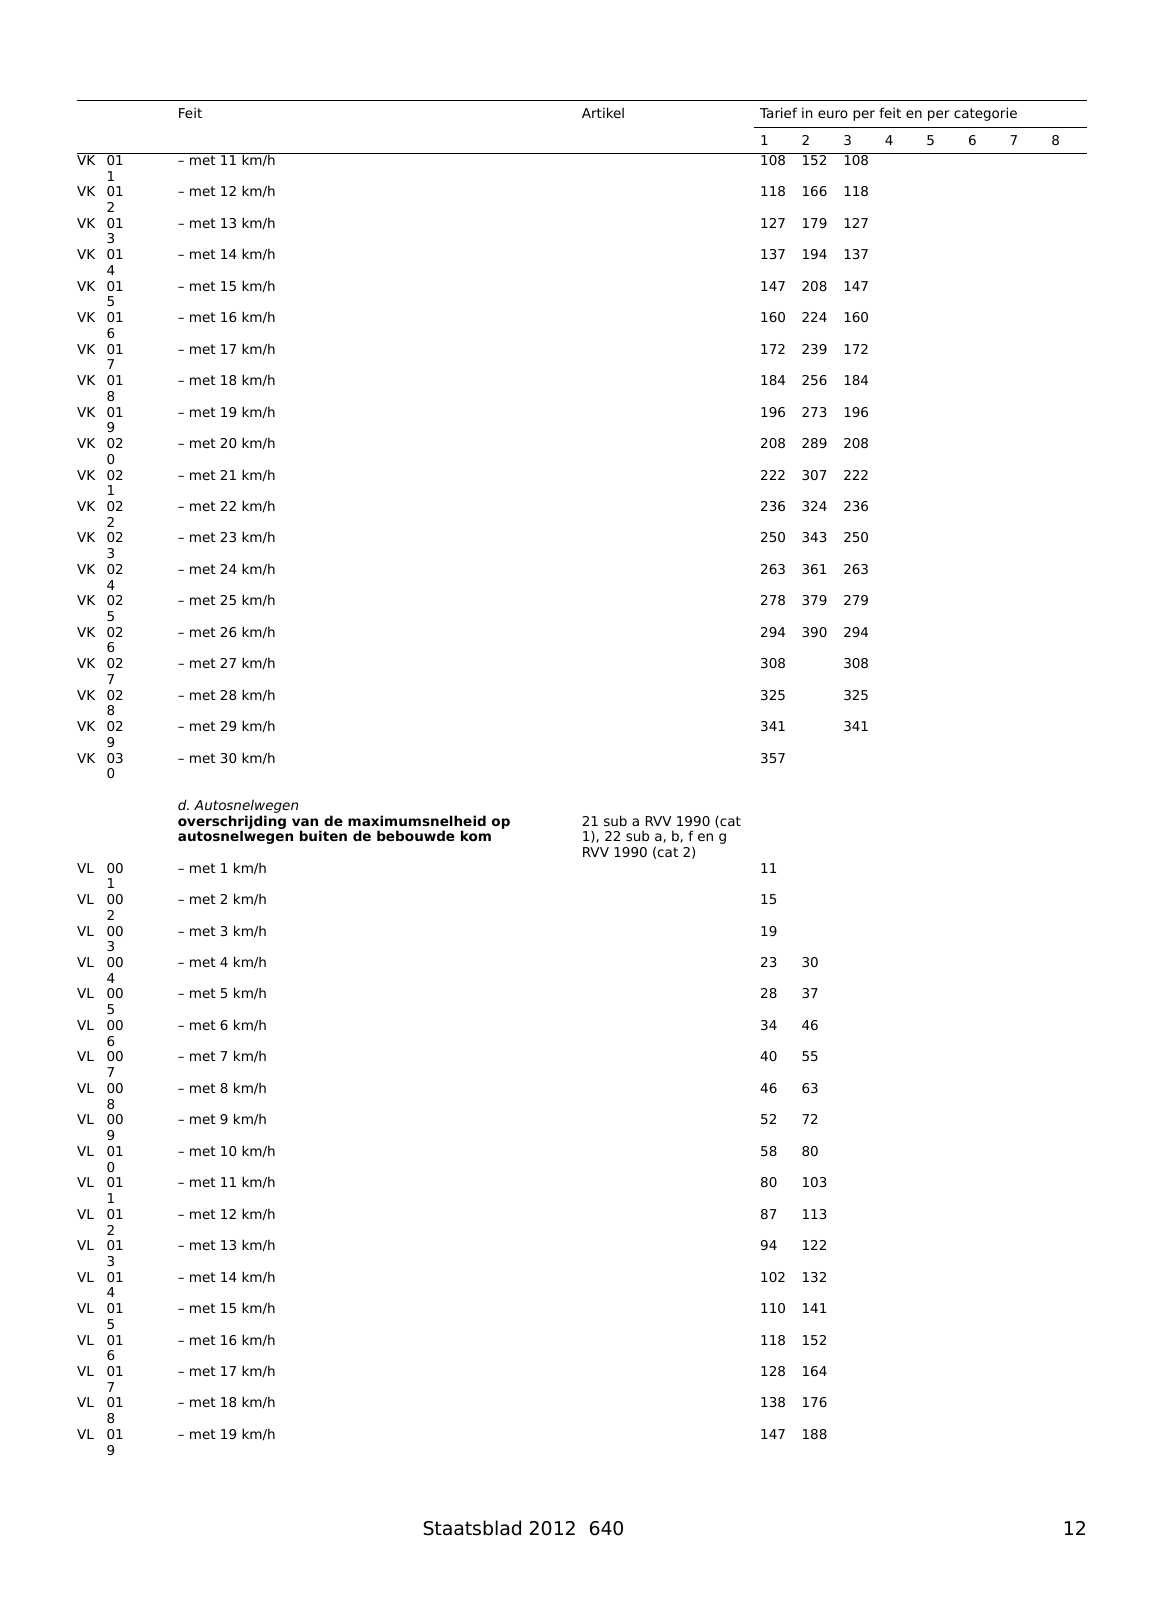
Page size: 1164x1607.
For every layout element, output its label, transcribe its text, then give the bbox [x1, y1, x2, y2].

table_cell 014 [101, 1270, 136, 1301]
table_cell – met 17 km/h [172, 341, 576, 373]
table_cell [920, 1427, 962, 1458]
table_cell 5 [920, 128, 962, 153]
table_cell 46 [796, 1018, 837, 1049]
table_cell [879, 986, 920, 1018]
table_cell 132 [796, 1270, 837, 1301]
table_cell 361 [796, 562, 837, 593]
table_cell [962, 1018, 1003, 1049]
table_cell [576, 1175, 754, 1207]
table_cell 166 [796, 184, 837, 216]
table_cell [962, 1144, 1003, 1175]
table_cell [754, 782, 796, 798]
table_cell VL [77, 1364, 101, 1395]
table_cell [136, 467, 172, 499]
table_cell VL [77, 1395, 101, 1427]
table_cell [962, 924, 1003, 955]
table_cell VK [77, 562, 101, 593]
table_cell [1004, 530, 1045, 562]
table_cell [962, 467, 1003, 499]
table_cell [1045, 750, 1087, 782]
table_cell [576, 310, 754, 341]
table_cell [962, 341, 1003, 373]
table_cell VL [77, 1081, 101, 1112]
table_cell [879, 1238, 920, 1269]
table_cell [879, 279, 920, 310]
table_cell [136, 530, 172, 562]
table_cell 014 [101, 247, 136, 278]
table_cell [1004, 892, 1045, 923]
table_cell 019 [101, 1427, 136, 1458]
table_cell [962, 1207, 1003, 1238]
table_cell [1004, 719, 1045, 750]
table_cell – met 5 km/h [172, 986, 576, 1018]
table_header [101, 101, 136, 127]
table_cell [576, 625, 754, 656]
table_cell [101, 782, 136, 798]
table_cell 208 [837, 436, 879, 467]
table_cell [136, 892, 172, 923]
table_cell [1045, 279, 1087, 310]
table_cell VL [77, 861, 101, 892]
table_cell 023 [101, 530, 136, 562]
table_cell [796, 798, 837, 813]
table_cell VL [77, 986, 101, 1018]
table_cell [576, 373, 754, 404]
table_cell [77, 813, 101, 861]
table_cell [136, 813, 172, 861]
table_cell [879, 1364, 920, 1395]
table_cell VL [77, 1270, 101, 1301]
table_cell [837, 955, 879, 986]
table_cell [879, 1081, 920, 1112]
table_cell [1004, 750, 1045, 782]
table_cell [1004, 1333, 1045, 1364]
table_cell – met 6 km/h [172, 1018, 576, 1049]
table_cell 020 [101, 436, 136, 467]
table_cell VK [77, 341, 101, 373]
table_cell [576, 499, 754, 530]
table_cell [1004, 688, 1045, 719]
table_cell 005 [101, 986, 136, 1018]
table_cell 4 [879, 128, 920, 153]
table_cell [1004, 798, 1045, 813]
table_cell 013 [101, 216, 136, 247]
table_cell [136, 986, 172, 1018]
table_cell [920, 404, 962, 436]
table_cell [576, 1301, 754, 1332]
table_cell 004 [101, 955, 136, 986]
table_cell [962, 154, 1003, 184]
table_cell 137 [837, 247, 879, 278]
table_cell [136, 499, 172, 530]
table_cell – met 25 km/h [172, 593, 576, 624]
table_cell [920, 1364, 962, 1395]
table_cell [576, 1049, 754, 1081]
table_cell [962, 625, 1003, 656]
table_cell [1045, 310, 1087, 341]
table_cell [837, 1301, 879, 1332]
table_cell 147 [837, 279, 879, 310]
table_cell [576, 798, 754, 813]
table_cell [576, 1395, 754, 1427]
table_cell [920, 436, 962, 467]
table_cell [879, 247, 920, 278]
table_header Tarief in euro per feit en per categorie [754, 101, 1087, 127]
table_cell [1045, 656, 1087, 687]
table_cell [1045, 955, 1087, 986]
table_cell [136, 1081, 172, 1112]
table_cell [136, 924, 172, 955]
table_cell [920, 154, 962, 184]
table_cell [576, 782, 754, 798]
table_cell [920, 247, 962, 278]
table_cell [920, 184, 962, 216]
table_cell [1045, 719, 1087, 750]
table_cell – met 11 km/h [172, 1175, 576, 1207]
table_cell [879, 593, 920, 624]
table_cell [1045, 1333, 1087, 1364]
table_cell [879, 1018, 920, 1049]
table_cell [136, 1175, 172, 1207]
table_cell [136, 247, 172, 278]
table_cell [920, 1144, 962, 1175]
table_cell 308 [754, 656, 796, 687]
table_cell [136, 279, 172, 310]
table_cell 141 [796, 1301, 837, 1332]
table_cell [879, 184, 920, 216]
table_cell [101, 813, 136, 861]
table_cell 263 [837, 562, 879, 593]
table_cell [1004, 216, 1045, 247]
table_cell [962, 1270, 1003, 1301]
table_cell VL [77, 924, 101, 955]
table_cell 188 [796, 1427, 837, 1458]
table_cell – met 16 km/h [172, 310, 576, 341]
table_cell [77, 127, 101, 153]
table_cell [136, 1018, 172, 1049]
table_cell [837, 1018, 879, 1049]
table_cell [962, 719, 1003, 750]
table_cell 23 [754, 955, 796, 986]
table_cell 009 [101, 1112, 136, 1144]
table_cell 294 [837, 625, 879, 656]
table_cell [1004, 813, 1045, 861]
table_cell [920, 1175, 962, 1207]
table_cell [962, 892, 1003, 923]
table_cell [136, 184, 172, 216]
table_cell [1004, 782, 1045, 798]
table_cell [879, 436, 920, 467]
table_cell [576, 861, 754, 892]
table_cell VK [77, 279, 101, 310]
table_cell [1004, 1081, 1045, 1112]
table_cell 55 [796, 1049, 837, 1081]
table_cell VK [77, 310, 101, 341]
table_cell 308 [837, 656, 879, 687]
table_cell [576, 436, 754, 467]
table_cell VL [77, 1175, 101, 1207]
table_cell [576, 247, 754, 278]
table_cell [879, 404, 920, 436]
table_cell [136, 656, 172, 687]
table_cell 324 [796, 499, 837, 530]
table_cell – met 10 km/h [172, 1144, 576, 1175]
table_cell [796, 719, 837, 750]
table_cell 1 [754, 128, 796, 153]
table_cell [1045, 1395, 1087, 1427]
table_cell 001 [101, 861, 136, 892]
table_cell [837, 1270, 879, 1301]
table_cell [136, 1112, 172, 1144]
table_cell [837, 1112, 879, 1144]
table_cell [879, 924, 920, 955]
table_cell 152 [796, 154, 837, 184]
table_cell [920, 625, 962, 656]
table_cell [1004, 436, 1045, 467]
table_cell [920, 1270, 962, 1301]
table_cell [576, 719, 754, 750]
table_cell 003 [101, 924, 136, 955]
table_cell [1045, 467, 1087, 499]
table_cell 127 [837, 216, 879, 247]
table_cell [920, 1049, 962, 1081]
table_cell [962, 1112, 1003, 1144]
table_cell 357 [754, 750, 796, 782]
table_cell 8 [1045, 128, 1087, 153]
table_cell – met 12 km/h [172, 1207, 576, 1238]
table_cell [962, 656, 1003, 687]
table_cell [1004, 341, 1045, 373]
table_cell [796, 861, 837, 892]
table_cell [796, 750, 837, 782]
table_cell 018 [101, 1395, 136, 1427]
table_cell [136, 1207, 172, 1238]
table_cell [920, 530, 962, 562]
table_cell 294 [754, 625, 796, 656]
table_cell [136, 955, 172, 986]
table_cell [1045, 782, 1087, 798]
table_cell – met 13 km/h [172, 216, 576, 247]
table_cell 390 [796, 625, 837, 656]
table_cell [1004, 1144, 1045, 1175]
table_cell – met 7 km/h [172, 1049, 576, 1081]
table_cell 72 [796, 1112, 837, 1144]
table_header [136, 101, 172, 127]
table_cell [576, 467, 754, 499]
table_cell [837, 892, 879, 923]
table_cell [1045, 154, 1087, 184]
table_cell [879, 719, 920, 750]
table_cell [920, 750, 962, 782]
table_cell [576, 924, 754, 955]
table_cell [136, 688, 172, 719]
table_cell [962, 184, 1003, 216]
table_cell 80 [754, 1175, 796, 1207]
table_cell 011 [101, 1175, 136, 1207]
table_cell – met 15 km/h [172, 279, 576, 310]
table_cell [172, 127, 576, 153]
table_cell VL [77, 1427, 101, 1458]
table_cell [1004, 373, 1045, 404]
table_cell VK [77, 625, 101, 656]
table_cell 343 [796, 530, 837, 562]
table_cell VK [77, 154, 101, 184]
table_cell 128 [754, 1364, 796, 1395]
table_cell [1004, 467, 1045, 499]
table_cell 224 [796, 310, 837, 341]
table_cell [920, 341, 962, 373]
table_cell [879, 154, 920, 184]
table_cell [136, 593, 172, 624]
table_cell – met 27 km/h [172, 656, 576, 687]
table_cell [1045, 688, 1087, 719]
table_cell [837, 861, 879, 892]
table_cell 008 [101, 1081, 136, 1112]
table_cell [879, 341, 920, 373]
table_cell [136, 782, 172, 798]
table_cell [136, 127, 172, 153]
table_cell – met 28 km/h [172, 688, 576, 719]
table_cell [962, 499, 1003, 530]
table_cell 250 [754, 530, 796, 562]
table_cell [576, 530, 754, 562]
table_cell [962, 1427, 1003, 1458]
table_cell [754, 798, 796, 813]
table_cell 021 [101, 467, 136, 499]
table_cell [879, 1175, 920, 1207]
table_cell [962, 861, 1003, 892]
table_cell [962, 1364, 1003, 1395]
table_cell [837, 1049, 879, 1081]
table_cell [1004, 1207, 1045, 1238]
table_cell 3 [837, 128, 879, 153]
table_cell [1045, 798, 1087, 813]
table_cell 118 [837, 184, 879, 216]
table_cell [1004, 1049, 1045, 1081]
table_cell – met 23 km/h [172, 530, 576, 562]
table_cell [1045, 1112, 1087, 1144]
table_cell [920, 1238, 962, 1269]
table_cell 179 [796, 216, 837, 247]
table_cell [1045, 1018, 1087, 1049]
table_cell [920, 782, 962, 798]
table_cell [1004, 924, 1045, 955]
table_cell VK [77, 688, 101, 719]
table_cell [1004, 955, 1045, 986]
table_cell [1004, 656, 1045, 687]
table_cell [1004, 154, 1045, 184]
table_cell [1004, 404, 1045, 436]
table_cell [837, 1144, 879, 1175]
table_cell VK [77, 499, 101, 530]
table_cell 016 [101, 310, 136, 341]
table_cell VK [77, 719, 101, 750]
table_cell 002 [101, 892, 136, 923]
table_cell 102 [754, 1270, 796, 1301]
table_cell [172, 782, 576, 798]
table_cell [837, 1364, 879, 1395]
table_cell [920, 1333, 962, 1364]
table_cell [576, 341, 754, 373]
table_cell [1004, 279, 1045, 310]
table_cell [962, 310, 1003, 341]
table_cell [796, 892, 837, 923]
table_cell [77, 782, 101, 798]
table_cell [136, 1270, 172, 1301]
table_cell 012 [101, 1207, 136, 1238]
table_cell 307 [796, 467, 837, 499]
table_cell [962, 1238, 1003, 1269]
table_cell [1045, 341, 1087, 373]
table_cell 127 [754, 216, 796, 247]
table_cell [576, 216, 754, 247]
table_cell [136, 625, 172, 656]
table_cell VK [77, 404, 101, 436]
table_cell [879, 1270, 920, 1301]
table_cell 147 [754, 1427, 796, 1458]
table_cell VL [77, 1333, 101, 1364]
table_cell 325 [754, 688, 796, 719]
table_cell [879, 1112, 920, 1144]
table_cell VL [77, 1112, 101, 1144]
table_cell [136, 750, 172, 782]
table_cell [1004, 310, 1045, 341]
table_cell 6 [962, 128, 1003, 153]
table_cell 222 [754, 467, 796, 499]
table_cell [920, 924, 962, 955]
table_cell [576, 1270, 754, 1301]
table_cell [962, 530, 1003, 562]
table_cell [962, 986, 1003, 1018]
table_cell [920, 279, 962, 310]
table_cell – met 3 km/h [172, 924, 576, 955]
table_cell [837, 798, 879, 813]
table_cell 019 [101, 404, 136, 436]
table_cell [796, 813, 837, 861]
table_cell VK [77, 593, 101, 624]
table_cell 236 [837, 499, 879, 530]
table_cell [576, 1238, 754, 1269]
table_cell 40 [754, 1049, 796, 1081]
table_cell [962, 1333, 1003, 1364]
table_cell 325 [837, 688, 879, 719]
table_cell [962, 1395, 1003, 1427]
table_cell 63 [796, 1081, 837, 1112]
table_cell – met 15 km/h [172, 1301, 576, 1332]
table_cell [576, 1333, 754, 1364]
table_cell 103 [796, 1175, 837, 1207]
table_cell – met 14 km/h [172, 247, 576, 278]
table_cell 184 [837, 373, 879, 404]
table_cell [920, 1395, 962, 1427]
table_cell [1045, 1175, 1087, 1207]
table_cell 222 [837, 467, 879, 499]
table_cell [1004, 184, 1045, 216]
table_cell 273 [796, 404, 837, 436]
table_cell [1004, 1270, 1045, 1301]
table_cell 172 [837, 341, 879, 373]
table_cell [1045, 1049, 1087, 1081]
table_cell [1045, 813, 1087, 861]
table_cell [1004, 247, 1045, 278]
table_cell [136, 1427, 172, 1458]
table_cell [879, 467, 920, 499]
table_cell [920, 593, 962, 624]
table_cell 027 [101, 656, 136, 687]
table_cell – met 9 km/h [172, 1112, 576, 1144]
table_cell VL [77, 1207, 101, 1238]
table_cell VL [77, 1049, 101, 1081]
table_cell [796, 924, 837, 955]
table_cell VL [77, 955, 101, 986]
table_cell [136, 1364, 172, 1395]
table_cell [101, 127, 136, 153]
table_cell [920, 813, 962, 861]
table_cell 256 [796, 373, 837, 404]
table_cell [1045, 1238, 1087, 1269]
table_cell 58 [754, 1144, 796, 1175]
table_cell 030 [101, 750, 136, 782]
table_cell 147 [754, 279, 796, 310]
table_cell [837, 1207, 879, 1238]
table_cell – met 22 km/h [172, 499, 576, 530]
table_cell [879, 798, 920, 813]
table_cell [837, 1175, 879, 1207]
table_cell [1004, 499, 1045, 530]
table_cell 87 [754, 1207, 796, 1238]
table_cell [1045, 1207, 1087, 1238]
table_cell 025 [101, 593, 136, 624]
table_cell [1045, 184, 1087, 216]
table_cell [136, 798, 172, 813]
table_cell [920, 1112, 962, 1144]
table_cell 2 [796, 128, 837, 153]
table_cell – met 29 km/h [172, 719, 576, 750]
table_cell [136, 1144, 172, 1175]
table_cell [576, 955, 754, 986]
table_cell [136, 436, 172, 467]
table_cell [837, 750, 879, 782]
table_cell 94 [754, 1238, 796, 1269]
table_cell [920, 216, 962, 247]
table_cell [1045, 1427, 1087, 1458]
table_cell [796, 656, 837, 687]
table_cell 164 [796, 1364, 837, 1395]
table_cell [962, 562, 1003, 593]
table_cell – met 14 km/h [172, 1270, 576, 1301]
table_cell VK [77, 467, 101, 499]
table_cell [576, 279, 754, 310]
table_cell VK [77, 216, 101, 247]
table_cell [136, 562, 172, 593]
table_cell [962, 750, 1003, 782]
table_cell [1045, 1301, 1087, 1332]
table_cell [920, 1207, 962, 1238]
table_cell [920, 310, 962, 341]
table_cell [1045, 373, 1087, 404]
table_cell – met 17 km/h [172, 1364, 576, 1395]
table_cell [1004, 1238, 1045, 1269]
table_cell 012 [101, 184, 136, 216]
table_cell [136, 216, 172, 247]
table_cell [576, 1427, 754, 1458]
table_cell 37 [796, 986, 837, 1018]
table_cell [576, 184, 754, 216]
table_cell – met 26 km/h [172, 625, 576, 656]
table_cell [1045, 924, 1087, 955]
table_cell 341 [754, 719, 796, 750]
table_cell 279 [837, 593, 879, 624]
table_cell [1004, 1018, 1045, 1049]
table_cell [920, 1301, 962, 1332]
table_cell 017 [101, 341, 136, 373]
table_header [77, 101, 101, 127]
table_cell – met 2 km/h [172, 892, 576, 923]
table_cell [920, 467, 962, 499]
table_cell [576, 750, 754, 782]
table_cell [576, 656, 754, 687]
table_cell [1045, 499, 1087, 530]
table_cell [879, 499, 920, 530]
table_cell [879, 373, 920, 404]
table_cell [962, 1081, 1003, 1112]
table_cell – met 20 km/h [172, 436, 576, 467]
table_cell VK [77, 373, 101, 404]
table_cell 118 [754, 184, 796, 216]
table_cell VK [77, 436, 101, 467]
table_cell [920, 373, 962, 404]
table_cell – met 11 km/h [172, 154, 576, 184]
table_cell [1004, 562, 1045, 593]
table_cell 15 [754, 892, 796, 923]
table_cell 015 [101, 279, 136, 310]
table_cell 022 [101, 499, 136, 530]
table_cell 236 [754, 499, 796, 530]
table_cell – met 19 km/h [172, 1427, 576, 1458]
table_cell [1004, 625, 1045, 656]
table_header Feit [172, 101, 576, 127]
table_cell [1045, 404, 1087, 436]
table_cell – met 24 km/h [172, 562, 576, 593]
table_cell [837, 813, 879, 861]
table_cell 379 [796, 593, 837, 624]
table_cell [962, 798, 1003, 813]
table_cell [1004, 1395, 1045, 1427]
table_cell [837, 1333, 879, 1364]
table_cell [1045, 625, 1087, 656]
table_cell 263 [754, 562, 796, 593]
table_cell 30 [796, 955, 837, 986]
table_cell 208 [796, 279, 837, 310]
table_cell [1045, 1144, 1087, 1175]
table_cell 110 [754, 1301, 796, 1332]
table_cell [576, 1144, 754, 1175]
table_cell 278 [754, 593, 796, 624]
table_cell [101, 798, 136, 813]
table_cell VL [77, 1238, 101, 1269]
table_cell VL [77, 1301, 101, 1332]
table_cell 196 [754, 404, 796, 436]
table_cell [1045, 892, 1087, 923]
table_cell [576, 1018, 754, 1049]
table_cell VL [77, 892, 101, 923]
table_cell 024 [101, 562, 136, 593]
table_header Artikel [576, 101, 754, 127]
table_cell [962, 813, 1003, 861]
table_cell 160 [837, 310, 879, 341]
table_cell VK [77, 750, 101, 782]
table_cell 029 [101, 719, 136, 750]
table_cell [136, 1049, 172, 1081]
table_cell [1004, 1427, 1045, 1458]
table_cell [879, 1049, 920, 1081]
table_cell [879, 310, 920, 341]
table_cell [1004, 593, 1045, 624]
table_cell [576, 127, 754, 153]
table_cell [879, 1207, 920, 1238]
table_cell [1045, 1081, 1087, 1112]
table_cell 013 [101, 1238, 136, 1269]
table_cell 7 [1004, 128, 1045, 153]
table_cell [136, 1301, 172, 1332]
table_cell [837, 1081, 879, 1112]
table_cell VL [77, 1144, 101, 1175]
table_cell 137 [754, 247, 796, 278]
table_cell [1045, 1364, 1087, 1395]
table_cell – met 12 km/h [172, 184, 576, 216]
table_cell – met 18 km/h [172, 373, 576, 404]
table_cell [1045, 530, 1087, 562]
table_cell [879, 1333, 920, 1364]
table_cell – met 18 km/h [172, 1395, 576, 1427]
table_cell [576, 1081, 754, 1112]
table_cell 016 [101, 1333, 136, 1364]
table_cell [920, 892, 962, 923]
table_cell [962, 1049, 1003, 1081]
table_cell [576, 688, 754, 719]
table_cell [962, 782, 1003, 798]
table_cell 017 [101, 1364, 136, 1395]
table_cell [136, 341, 172, 373]
table_cell 176 [796, 1395, 837, 1427]
table_cell [920, 986, 962, 1018]
table_cell [879, 688, 920, 719]
table_cell [962, 216, 1003, 247]
table_cell [962, 247, 1003, 278]
table_cell [962, 373, 1003, 404]
table_cell [920, 955, 962, 986]
table_cell [879, 625, 920, 656]
table_cell [837, 986, 879, 1018]
table_cell 113 [796, 1207, 837, 1238]
table_cell [136, 373, 172, 404]
table_cell [1004, 1175, 1045, 1207]
table_cell [136, 154, 172, 184]
table_cell [879, 861, 920, 892]
table_cell 160 [754, 310, 796, 341]
table_cell overschrijding van de maximumsnelheid op autosnelwegen buiten de bebouwde kom [172, 813, 576, 861]
table_cell 138 [754, 1395, 796, 1427]
table_cell [1045, 216, 1087, 247]
table_cell [879, 1301, 920, 1332]
table_cell – met 13 km/h [172, 1238, 576, 1269]
table_cell 28 [754, 986, 796, 1018]
table_cell 208 [754, 436, 796, 467]
table_cell [576, 562, 754, 593]
table_cell 011 [101, 154, 136, 184]
table_cell 11 [754, 861, 796, 892]
table_cell [962, 688, 1003, 719]
table_cell [1045, 562, 1087, 593]
table_cell 19 [754, 924, 796, 955]
table_cell VK [77, 530, 101, 562]
table_cell [136, 1238, 172, 1269]
table_cell 194 [796, 247, 837, 278]
table_cell [1004, 1364, 1045, 1395]
table_cell [879, 656, 920, 687]
table_cell [920, 656, 962, 687]
table_cell 172 [754, 341, 796, 373]
table_cell [136, 310, 172, 341]
table_cell [962, 593, 1003, 624]
table_cell [1045, 593, 1087, 624]
table_cell 122 [796, 1238, 837, 1269]
table_cell – met 16 km/h [172, 1333, 576, 1364]
table_cell 52 [754, 1112, 796, 1144]
table_cell 028 [101, 688, 136, 719]
table_cell [136, 861, 172, 892]
table_cell [1004, 986, 1045, 1018]
table_cell 196 [837, 404, 879, 436]
table_cell [576, 892, 754, 923]
table_cell 80 [796, 1144, 837, 1175]
table_cell [879, 782, 920, 798]
table_cell [576, 1112, 754, 1144]
table_cell 108 [837, 154, 879, 184]
table_cell 152 [796, 1333, 837, 1364]
table_cell [77, 798, 101, 813]
table_cell [796, 688, 837, 719]
table_cell [879, 1427, 920, 1458]
table_cell 289 [796, 436, 837, 467]
table_cell VK [77, 656, 101, 687]
table_cell [962, 1301, 1003, 1332]
table_cell 108 [754, 154, 796, 184]
table_cell [576, 404, 754, 436]
table_cell [920, 861, 962, 892]
table_cell [962, 955, 1003, 986]
table_cell – met 19 km/h [172, 404, 576, 436]
table_cell [1045, 986, 1087, 1018]
table_cell VK [77, 247, 101, 278]
table_cell [879, 216, 920, 247]
table_cell [1045, 247, 1087, 278]
table_cell [136, 1333, 172, 1364]
table_cell 018 [101, 373, 136, 404]
table_cell [920, 562, 962, 593]
table_cell [962, 404, 1003, 436]
table_cell [962, 1175, 1003, 1207]
table_cell [920, 1081, 962, 1112]
table_cell [837, 1395, 879, 1427]
table_cell [136, 404, 172, 436]
table_cell [879, 530, 920, 562]
table_cell [136, 1395, 172, 1427]
table_cell [576, 1207, 754, 1238]
table_cell 34 [754, 1018, 796, 1049]
table_cell [837, 1427, 879, 1458]
table_cell [962, 279, 1003, 310]
table_cell [920, 719, 962, 750]
table_cell 118 [754, 1333, 796, 1364]
table_cell [576, 1364, 754, 1395]
table_cell 026 [101, 625, 136, 656]
table_cell [879, 892, 920, 923]
table_cell 46 [754, 1081, 796, 1112]
table_cell 006 [101, 1018, 136, 1049]
table_cell 010 [101, 1144, 136, 1175]
table_cell [920, 1018, 962, 1049]
table_cell 007 [101, 1049, 136, 1081]
table_cell VK [77, 184, 101, 216]
table_cell [1045, 436, 1087, 467]
table_cell [962, 436, 1003, 467]
table_cell [136, 719, 172, 750]
table_cell 21 sub a RVV 1990 (cat 1), 22 sub a, b, f en g RVV 1990 (cat 2) [576, 813, 754, 861]
table_cell [576, 593, 754, 624]
table_cell [576, 986, 754, 1018]
table_cell [879, 750, 920, 782]
table_cell 015 [101, 1301, 136, 1332]
table_cell [837, 782, 879, 798]
table_cell [1045, 1270, 1087, 1301]
table_cell [920, 499, 962, 530]
table_cell VL [77, 1018, 101, 1049]
table_cell [576, 154, 754, 184]
table_cell [837, 1238, 879, 1269]
table_cell [1045, 861, 1087, 892]
table_cell [1004, 1301, 1045, 1332]
table_cell – met 8 km/h [172, 1081, 576, 1112]
table_cell [879, 1395, 920, 1427]
table_cell [754, 813, 796, 861]
table_cell [1004, 1112, 1045, 1144]
table_cell [879, 813, 920, 861]
table_cell 239 [796, 341, 837, 373]
table_cell [1004, 861, 1045, 892]
table_cell d. Autosnelwegen [172, 798, 576, 813]
table_cell 250 [837, 530, 879, 562]
table_cell [920, 688, 962, 719]
table_cell 341 [837, 719, 879, 750]
table_cell [879, 955, 920, 986]
table_cell [920, 798, 962, 813]
table_cell [837, 924, 879, 955]
table_cell – met 30 km/h [172, 750, 576, 782]
table_cell [796, 782, 837, 798]
table_cell [879, 562, 920, 593]
table_cell 184 [754, 373, 796, 404]
table_cell – met 21 km/h [172, 467, 576, 499]
table_cell [879, 1144, 920, 1175]
table_cell – met 4 km/h [172, 955, 576, 986]
table_cell – met 1 km/h [172, 861, 576, 892]
